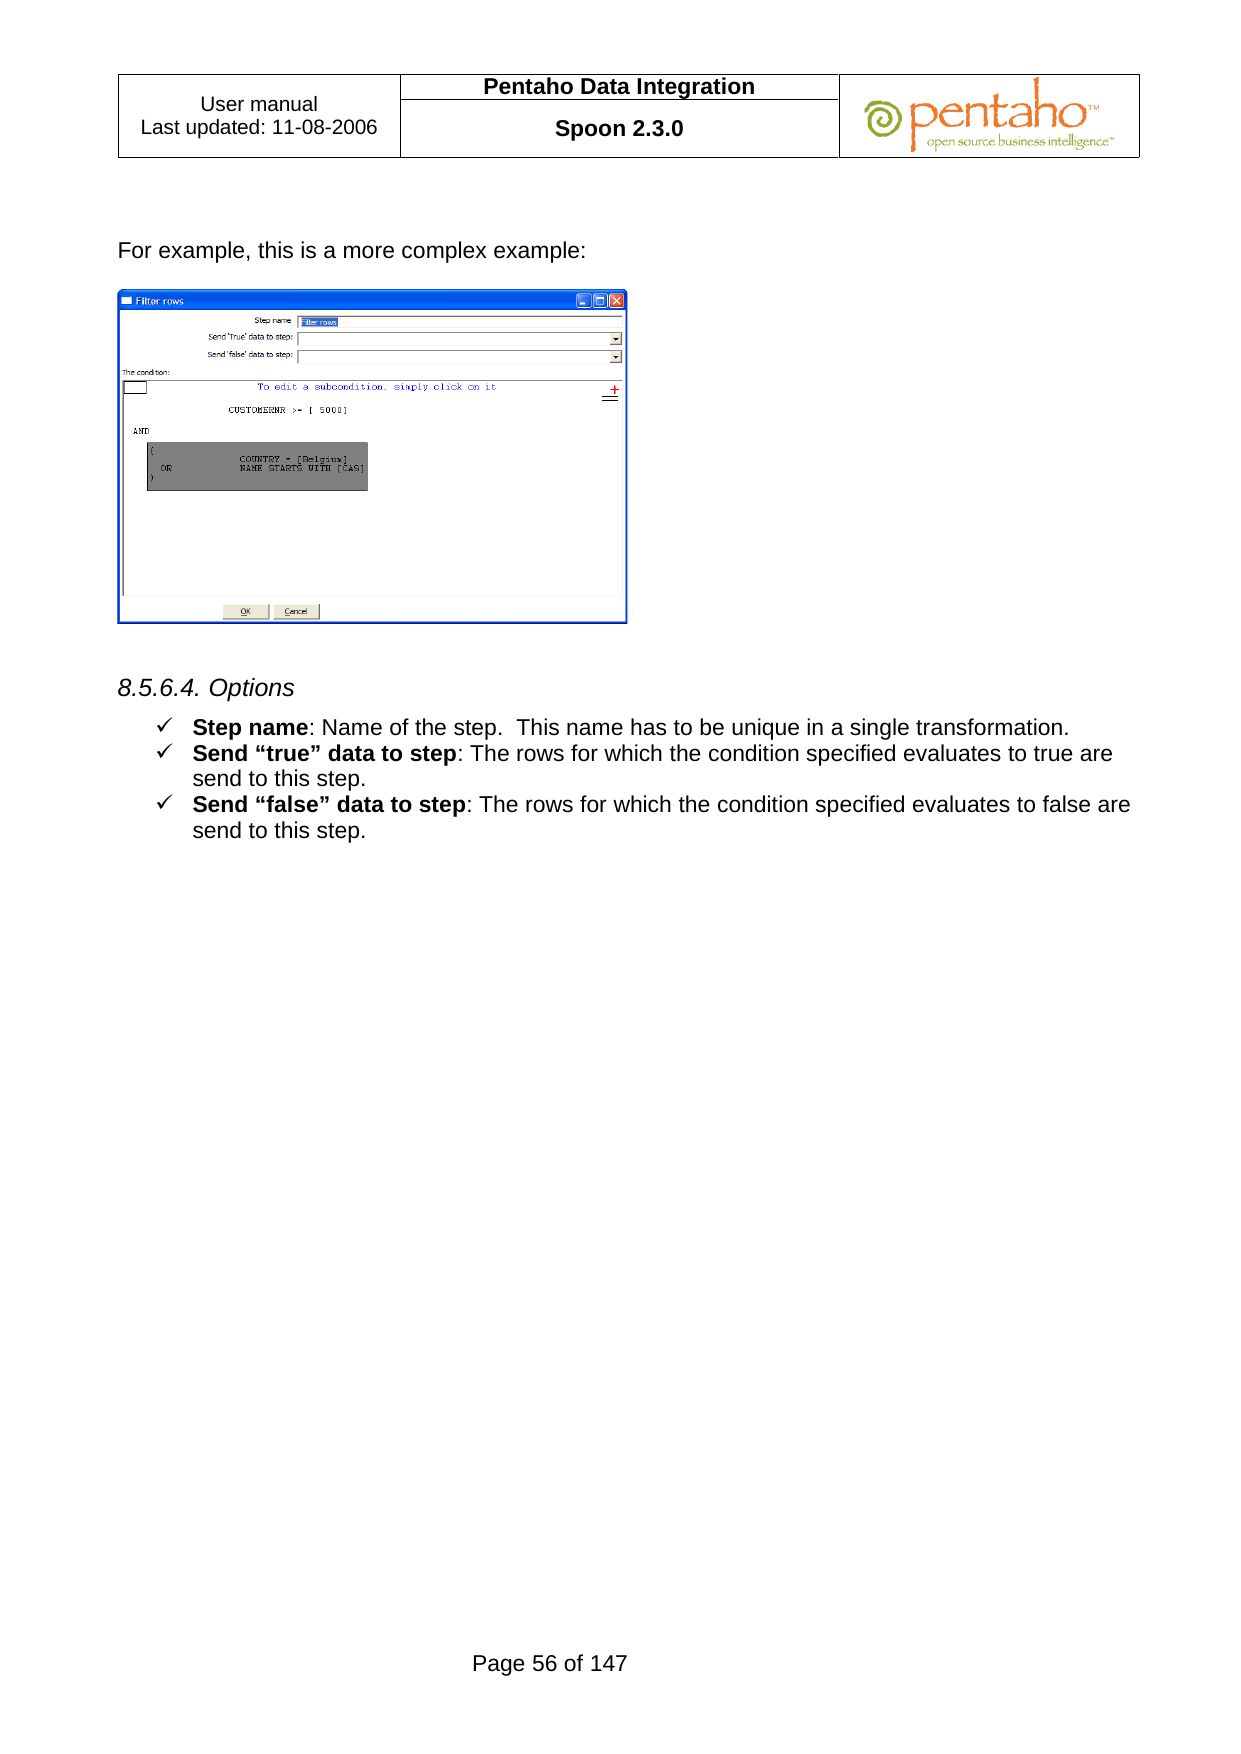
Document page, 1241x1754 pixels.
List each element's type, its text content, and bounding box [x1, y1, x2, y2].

picture [117, 289, 628, 624]
subtitle Options [117, 674, 1137, 702]
list Step name: Name of the step. This name has to be unique in a single transformation. [155, 715, 1137, 740]
text For example, this is a more complex example: [117, 238, 1137, 264]
list Send “true” data to step: The rows for which the condition specified evaluates to true are send to this step. [155, 740, 1137, 792]
list Send “false” data to step: The rows for which the condition specified evaluates to false are send to this step. [155, 792, 1137, 843]
